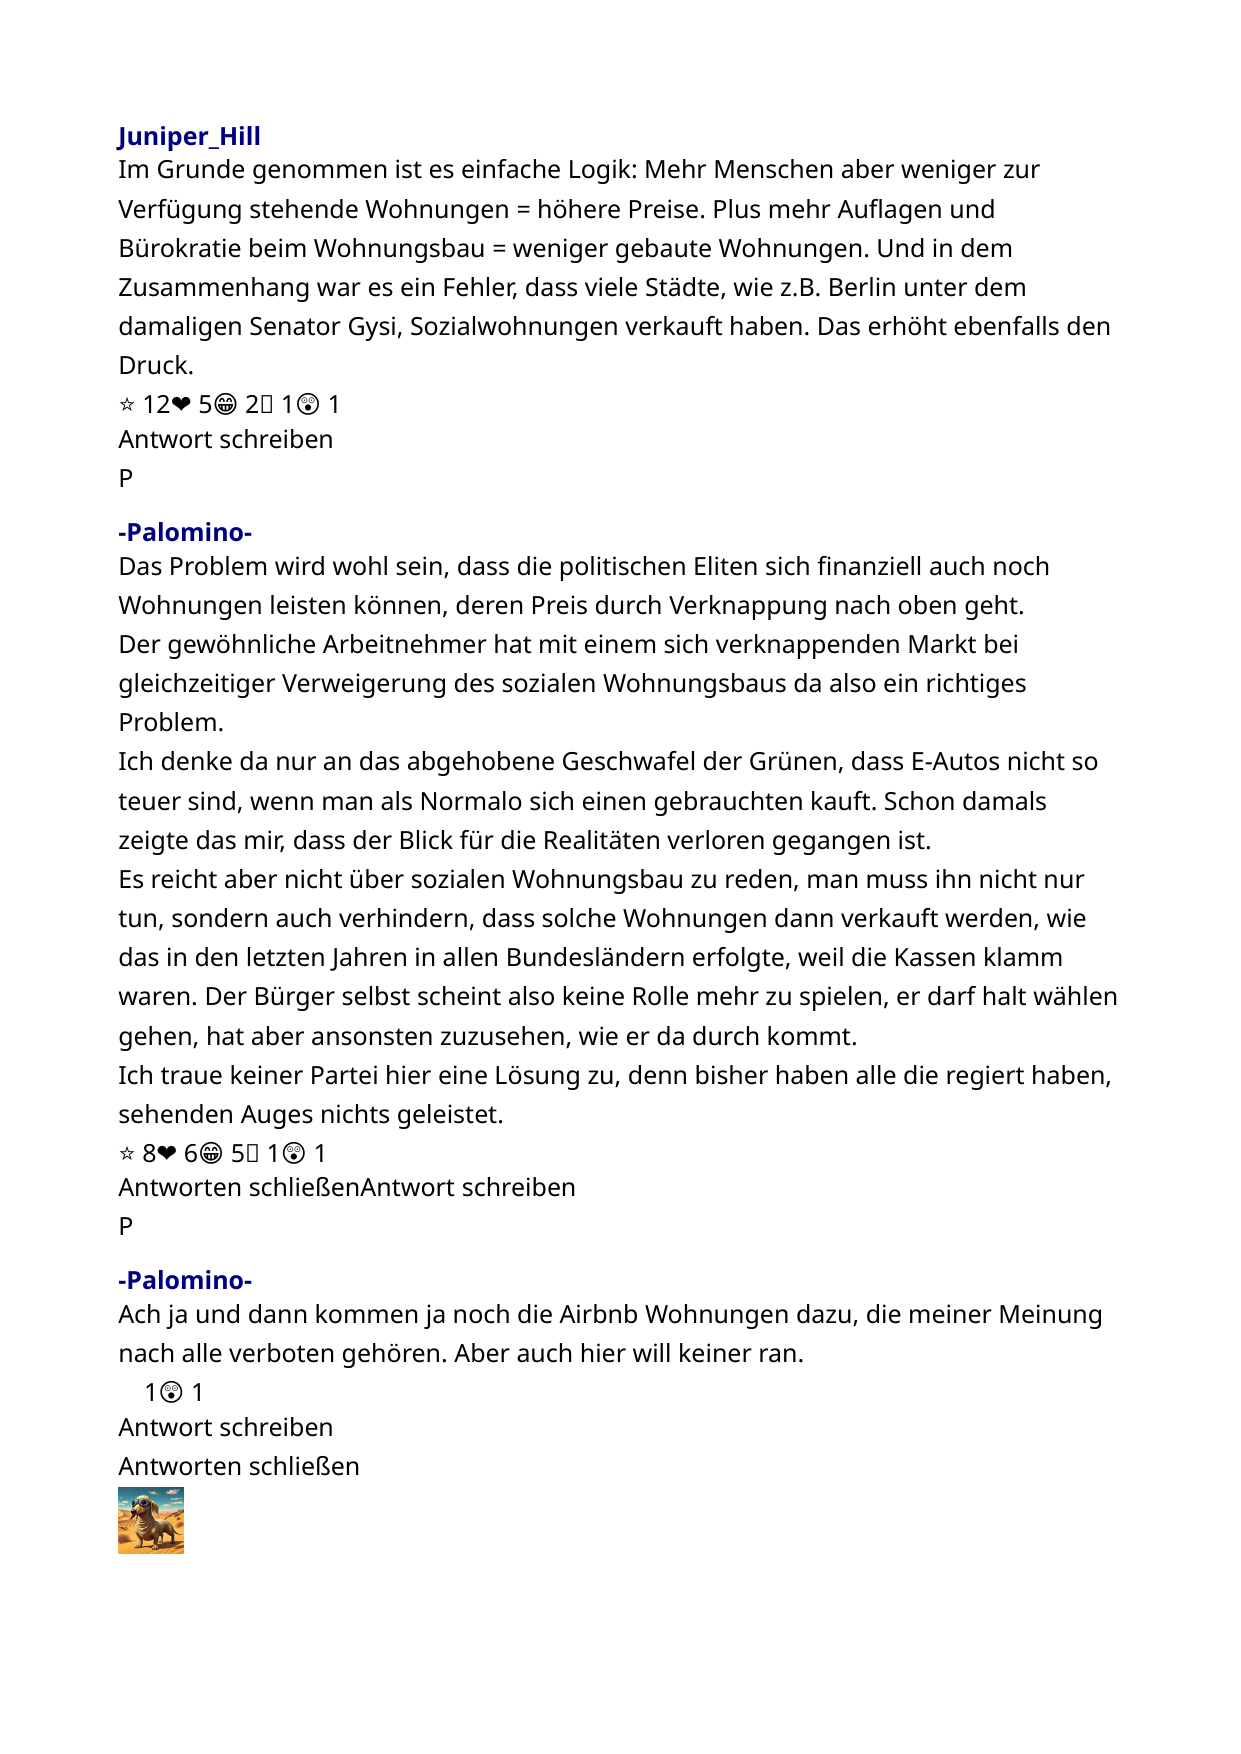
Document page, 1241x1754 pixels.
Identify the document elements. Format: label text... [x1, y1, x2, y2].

text Antwort schreiben [118, 421, 1122, 455]
subtitle -Palomino- [118, 1263, 1122, 1297]
text Im Grunde genommen ist es einfache Logik: Mehr Menschen aber weniger zur Verfügung stehende Wohnungen = höhere Preise. Plus mehr Auflagen und Bürokratie beim Wohnungsbau = weniger gebaute Wohnungen. Und in dem Zusammenhang war es ein Fehler, dass viele Städte, wie z.B. Berlin unter dem damaligen Senator Gysi, Sozialwohnungen verkauft haben. Das erhöht ebenfalls den Druck. [118, 152, 1122, 382]
text Antworten schließen [118, 1448, 1122, 1482]
text Antworten schließenAntwort schreiben [118, 1170, 1122, 1204]
subtitle Juniper_Hill [118, 118, 1122, 152]
picture [118, 1487, 184, 1554]
text 🤨 1😲 1 [118, 1375, 1122, 1409]
text Das Problem wird wohl sein, dass die politischen Eliten sich finanziell auch noch Wohnungen leisten können, deren Preis durch Verknappung nach oben geht. [118, 548, 1122, 621]
text Der gewöhnliche Arbeitnehmer hat mit einem sich verknappenden Markt bei gleichzeitiger Verweigerung des sozialen Wohnungsbaus da also ein richtiges Problem. [118, 627, 1122, 739]
text Ich traue keiner Partei hier eine Lösung zu, denn bisher haben alle die regiert haben, sehenden Auges nichts geleistet. [118, 1057, 1122, 1131]
text Antwort schreiben [118, 1409, 1122, 1443]
text Es reicht aber nicht über sozialen Wohnungsbau zu reden, man muss ihn nicht nur tun, sondern auch verhindern, dass solche Wohnungen dann verkauft werden, wie das in den letzten Jahren in allen Bundesländern erfolgte, weil die Kassen klamm waren. Der Bürger selbst scheint also keine Rolle mehr zu spielen, er darf halt wählen gehen, hat aber ansonsten zuzusehen, wie er da durch kommt. [118, 862, 1122, 1052]
text ⭐️ 8❤️ 6😁 5🤨 1😲 1 [118, 1136, 1122, 1170]
text Ich denke da nur an das abgehobene Geschwafel der Grünen, dass E-Autos nicht so teuer sind, wenn man als Normalo sich einen gebrauchten kauft. Schon damals zeigte das mir, dass der Blick für die Realitäten verloren gegangen ist. [118, 744, 1122, 856]
text P [118, 1209, 1122, 1243]
text ⭐️ 12❤️ 5😁 2🙁 1😲 1 [118, 387, 1122, 421]
text P [118, 460, 1122, 494]
text Ach ja und dann kommen ja noch die Airbnb Wohnungen dazu, die meiner Meinung nach alle verboten gehören. Aber auch hier will keiner ran. [118, 1297, 1122, 1370]
subtitle -Palomino- [118, 514, 1122, 548]
